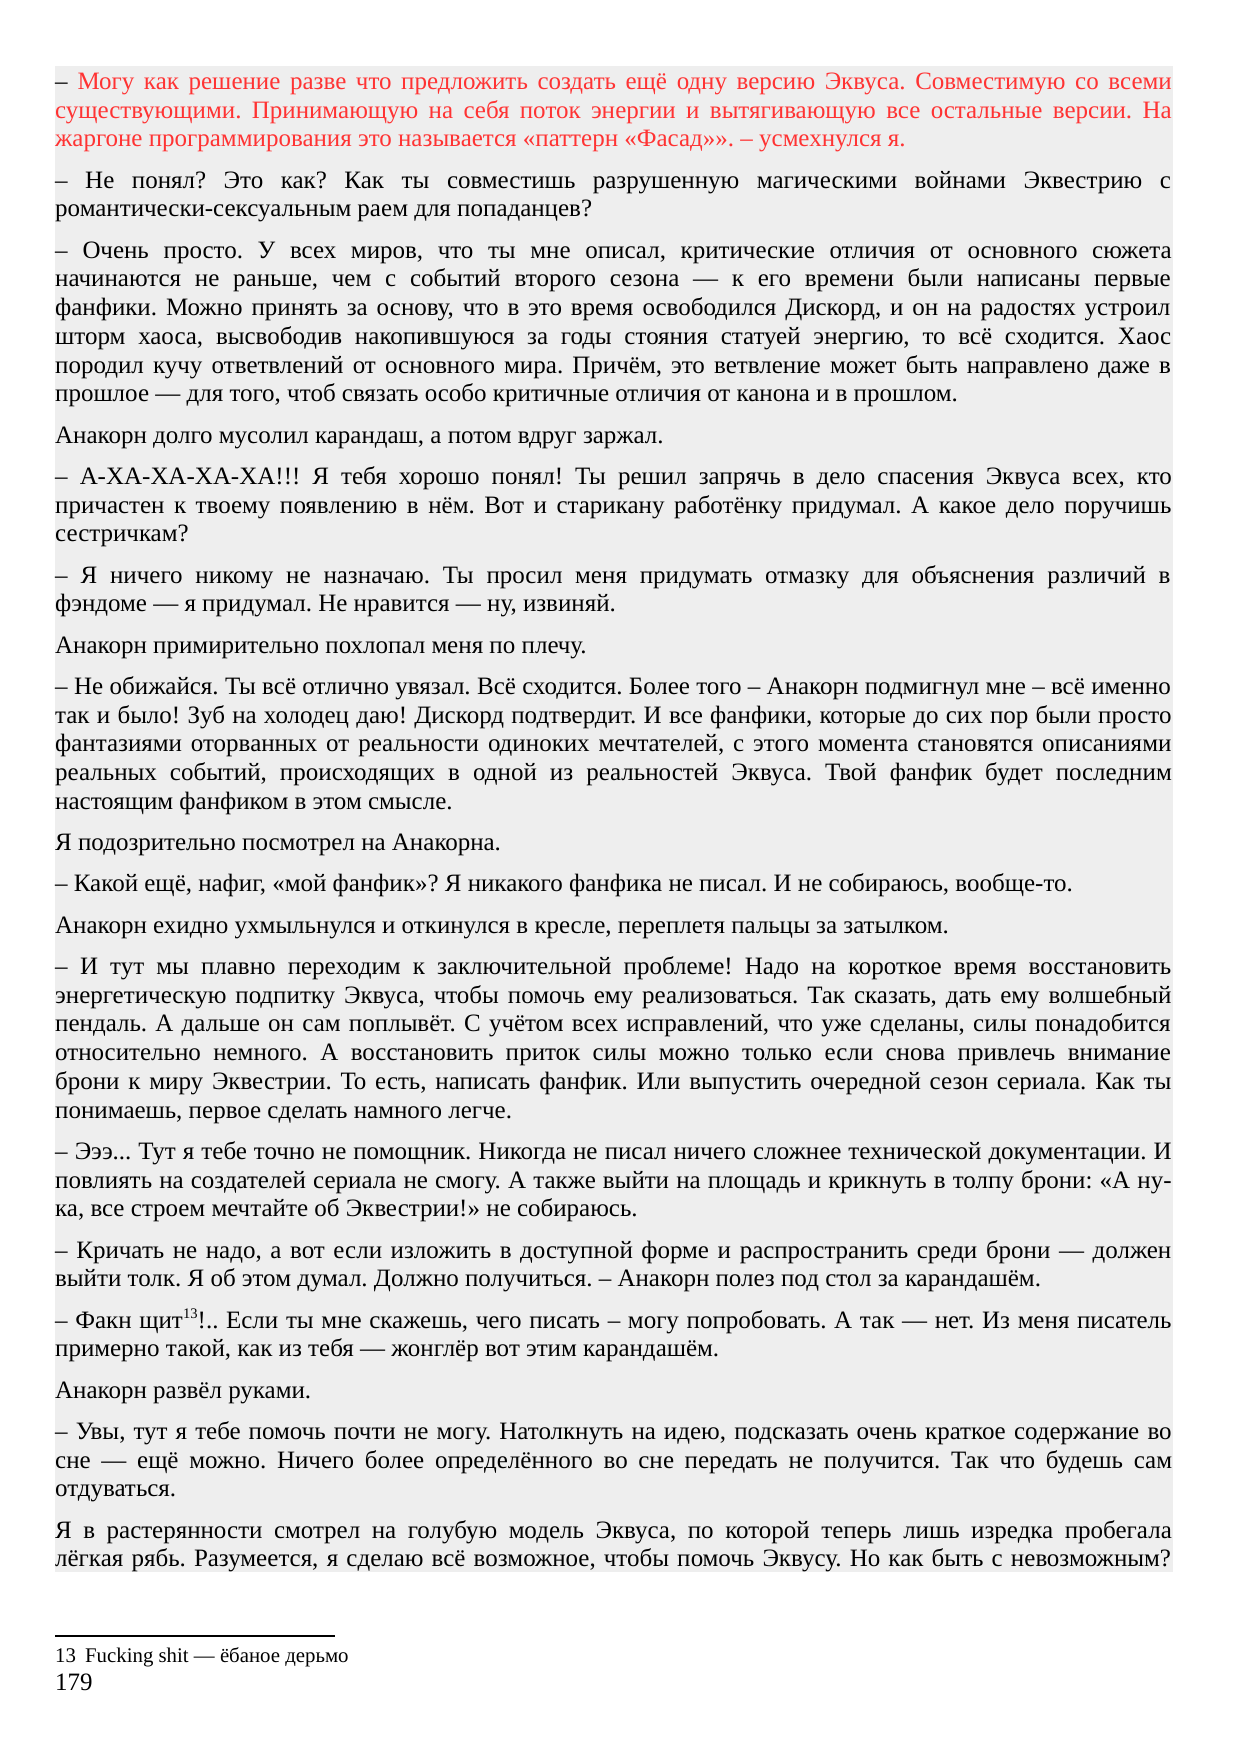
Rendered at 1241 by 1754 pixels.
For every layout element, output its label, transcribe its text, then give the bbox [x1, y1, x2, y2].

text – Очень просто. У всех миров, что ты мне описал, критические отличия от основного сюжета начинаются не раньше, чем с событий второго сезона — к его времени были написаны первые фанфики. Можно принять за основу, что в это время освободился Дискорд, и он на радостях устроил шторм хаоса, высвободив накопившуюся за годы стояния статуей энергию, то всё сходится. Хаос породил кучу ответвлений от основного мира. Причём, это ветвление может быть направлено даже в прошлое — для того, чтоб связать особо критичные отличия от канона и в прошлом. [55, 235, 1173, 407]
text – Могу как решение разве что предложить создать ещё одну версию Эквуса. Совместимую со всеми существующими. Принимающую на себя поток энергии и вытягивающую все остальные версии. На жаргоне программирования это называется «паттерн «Фасад»». – усмехнулся я. [55, 66, 1173, 152]
text – Факн щит!.. Если ты мне скажешь, чего писать – могу попробовать. А так — нет. Из меня писатель примерно такой, как из тебя — жонглёр вот этим карандашём. [55, 1305, 1173, 1362]
text – И тут мы плавно переходим к заключительной проблеме! Надо на короткое время восстановить энергетическую подпитку Эквуса, чтобы помочь ему реализоваться. Так сказать, дать ему волшебный пендаль. А дальше он сам поплывёт. С учётом всех исправлений, что уже сделаны, силы понадобится относительно немного. А восстановить приток силы можно только если снова привлечь внимание брони к миру Эквестрии. То есть, написать фанфик. Или выпустить очередной сезон сериала. Как ты понимаешь, первое сделать намного легче. [55, 951, 1173, 1123]
text Я подозрительно посмотрел на Анакорна. [55, 827, 1173, 856]
text Я в растерянности смотрел на голубую модель Эквуса, по которой теперь лишь изредка пробегала лёгкая рябь. Разумеется, я сделаю всё возможное, чтобы помочь Эквусу. Но как быть с невозможным? [55, 1515, 1173, 1572]
text – Не понял? Это как? Как ты совместишь разрушенную магическими войнами Эквестрию с романтически-сексуальным раем для попаданцев? [55, 165, 1173, 222]
text – Увы, тут я тебе помочь почти не могу. Натолкнуть на идею, подсказать очень краткое содержание во сне — ещё можно. Ничего более определённого во сне передать не получится. Так что будешь сам отдуваться. [55, 1416, 1173, 1502]
text Fucking shit — ёбаное дерьмо [55, 1642, 1173, 1667]
text Анакорн примирительно похлопал меня по плечу. [55, 630, 1173, 658]
text – Эээ... Тут я тебе точно не помощник. Никогда не писал ничего сложнее технической документации. И повлиять на создателей сериала не смогу. А также выйти на площадь и крикнуть в толпу брони: «А ну-ка, все строем мечтайте об Эквестрии!» не собираюсь. [55, 1136, 1173, 1222]
text – Я ничего никому не назначаю. Ты просил меня придумать отмазку для объяснения различий в фэндоме — я придумал. Не нравится — ну, извиняй. [55, 560, 1173, 617]
text – Какой ещё, нафиг, «мой фанфик»? Я никакого фанфика не писал. И не собираюсь, вообще-то. [55, 868, 1173, 897]
text – Кричать не надо, а вот если изложить в доступной форме и распространить среди брони — должен выйти толк. Я об этом думал. Должно получиться. – Анакорн полез под стол за карандашём. [55, 1235, 1173, 1292]
text – Не обижайся. Ты всё отлично увязал. Всё сходится. Более того – Анакорн подмигнул мне – всё именно так и было! Зуб на холодец даю! Дискорд подтвердит. И все фанфики, которые до сих пор были просто фантазиями оторванных от реальности одиноких мечтателей, с этого момента становятся описаниями реальных событий, происходящих в одной из реальностей Эквуса. Твой фанфик будет последним настоящим фанфиком в этом смысле. [55, 671, 1173, 815]
text Анакорн развёл руками. [55, 1375, 1173, 1403]
text – А-ХА-ХА-ХА-ХА!!! Я тебя хорошо понял! Ты решил запрячь в дело спасения Эквуса всех, кто причастен к твоему появлению в нём. Вот и старикану работёнку придумал. А какое дело поручишь сестричкам? [55, 461, 1173, 547]
text Анакорн долго мусолил карандаш, а потом вдруг заржал. [55, 420, 1173, 448]
text Анакорн ехидно ухмыльнулся и откинулся в кресле, переплетя пальцы за затылком. [55, 910, 1173, 938]
